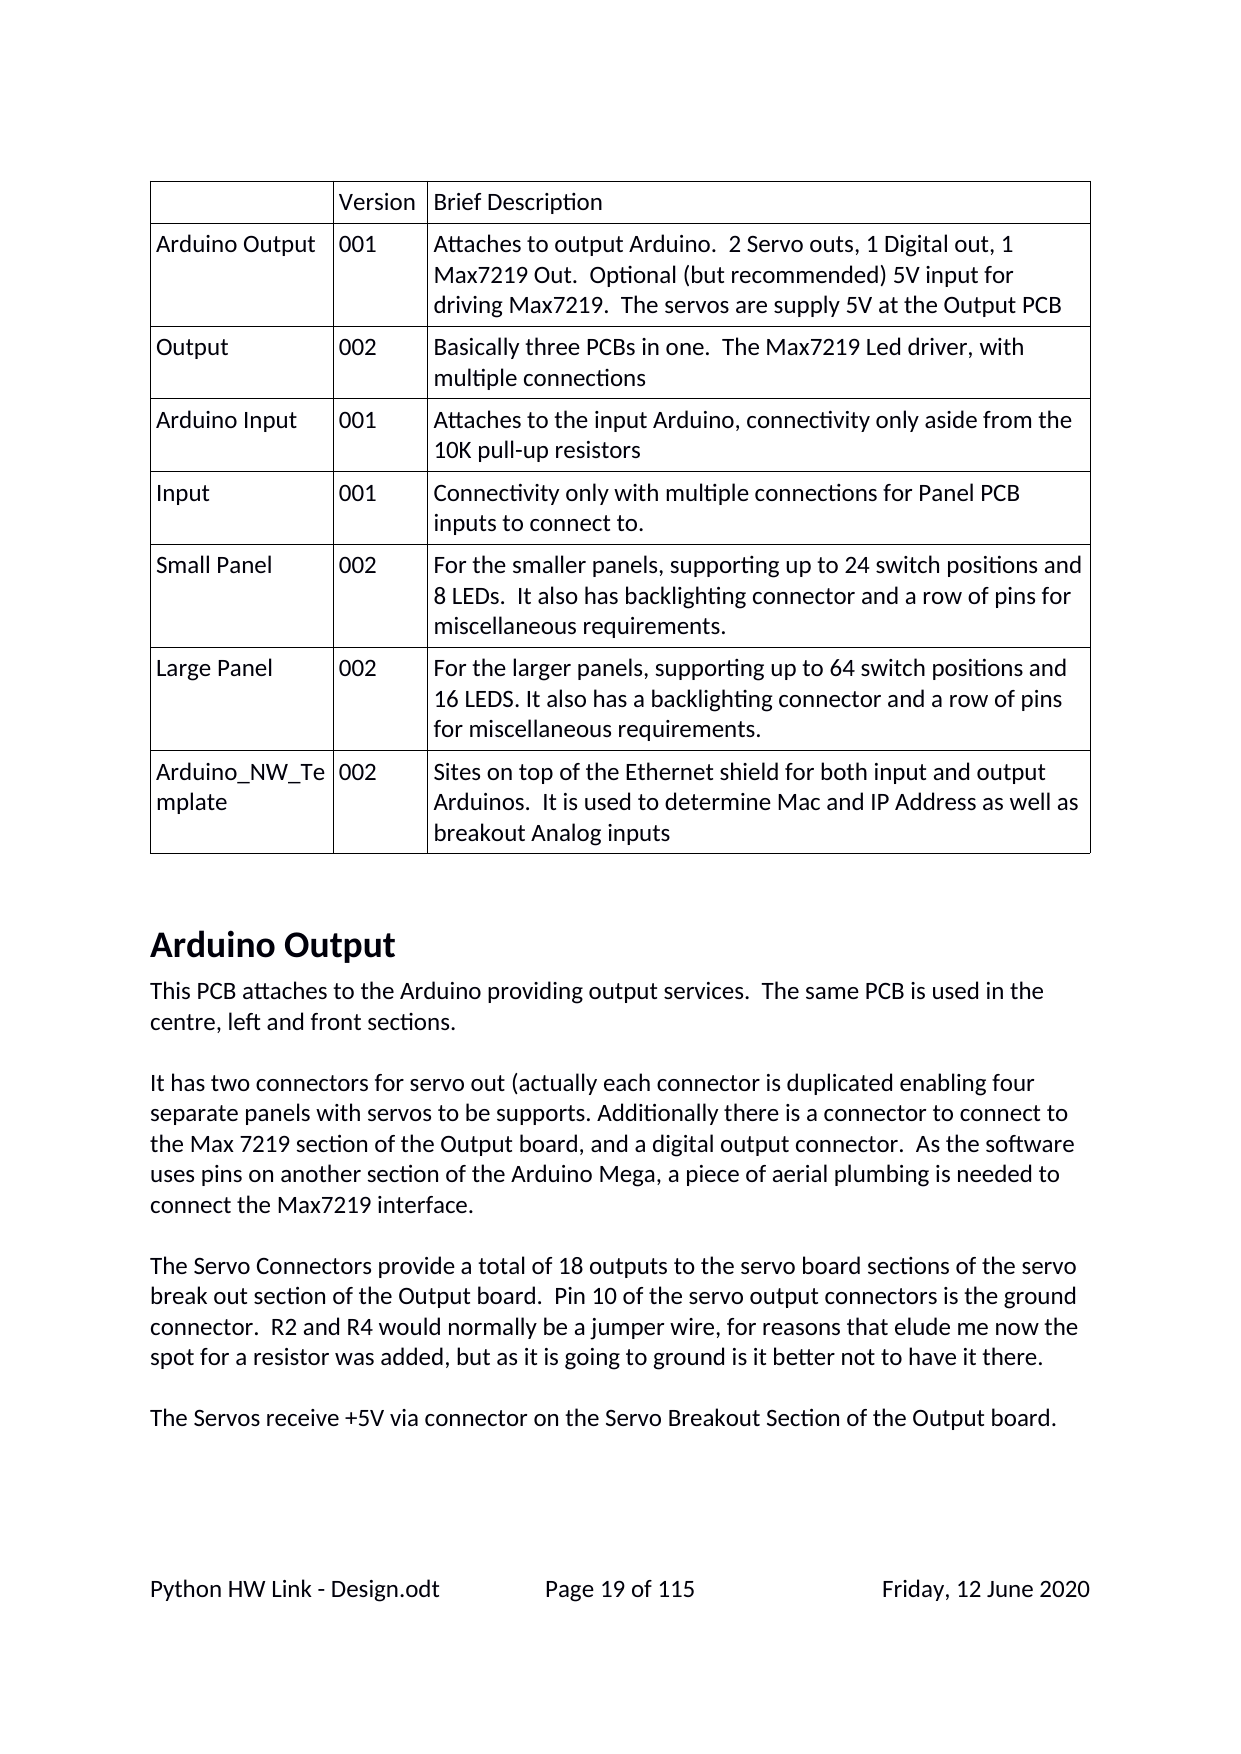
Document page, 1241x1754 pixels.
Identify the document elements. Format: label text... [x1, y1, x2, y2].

table_cell Arduino_NW_Template [151, 751, 333, 853]
table_cell 001 [334, 472, 427, 543]
subtitle Arduino Output [150, 921, 1090, 967]
text It has two connectors for servo out (actually each connector is duplicated enabling four separate panels with servos to be supports. Additionally there is a connector to connect to the Max 7219 section of the Output board, and a digital output connector. As the software uses pins on another section of the Arduino Mega, a piece of aerial plumbing is needed to connect the Max7219 interface. [150, 1067, 1090, 1219]
table_cell For the smaller panels, supporting up to 24 switch positions and 8 LEDs. It also has backlighting connector and a row of pins for miscellaneous requirements. [428, 545, 1090, 647]
text This PCB attaches to the Arduino providing output services. The same PCB is used in the centre, left and front sections. [150, 975, 1090, 1036]
table_header Brief Description [428, 182, 1090, 223]
text The Servo Connectors provide a total of 18 outputs to the servo board sections of the servo break out section of the Output board. Pin 10 of the servo output connectors is the ground connector. R2 and R4 would normally be a jumper wire, for reasons that elude me now the spot for a resistor was added, but as it is going to ground is it better not to have it there. [150, 1250, 1090, 1372]
table_cell 002 [334, 751, 427, 853]
table_header Version [334, 182, 427, 223]
table_header [151, 182, 333, 223]
table_cell Arduino Input [151, 399, 333, 471]
table_cell Arduino Output [151, 224, 333, 326]
table_cell 001 [334, 224, 427, 326]
table_cell Output [151, 327, 333, 398]
table_cell Connectivity only with multiple connections for Panel PCB inputs to connect to. [428, 472, 1090, 543]
table_cell Attaches to output Arduino. 2 Servo outs, 1 Digital out, 1 Max7219 Out. Optional (but recommended) 5V input for driving Max7219. The servos are supply 5V at the Output PCB [428, 224, 1090, 326]
table_cell Basically three PCBs in one. The Max7219 Led driver, with multiple connections [428, 327, 1090, 398]
text The Servos receive +5V via connector on the Servo Breakout Section of the Output board. [150, 1402, 1090, 1433]
table_cell Attaches to the input Arduino, connectivity only aside from the 10K pull-up resistors [428, 399, 1090, 471]
table_cell 001 [334, 399, 427, 471]
table_cell 002 [334, 327, 427, 398]
table_cell 002 [334, 648, 427, 750]
table_cell Large Panel [151, 648, 333, 750]
table_cell Sites on top of the Ethernet shield for both input and output Arduinos. It is used to determine Mac and IP Address as well as breakout Analog inputs [428, 751, 1090, 853]
table_cell For the larger panels, supporting up to 64 switch positions and 16 LEDS. It also has a backlighting connector and a row of pins for miscellaneous requirements. [428, 648, 1090, 750]
table_cell Input [151, 472, 333, 543]
table_cell 002 [334, 545, 427, 647]
table_cell Small Panel [151, 545, 333, 647]
